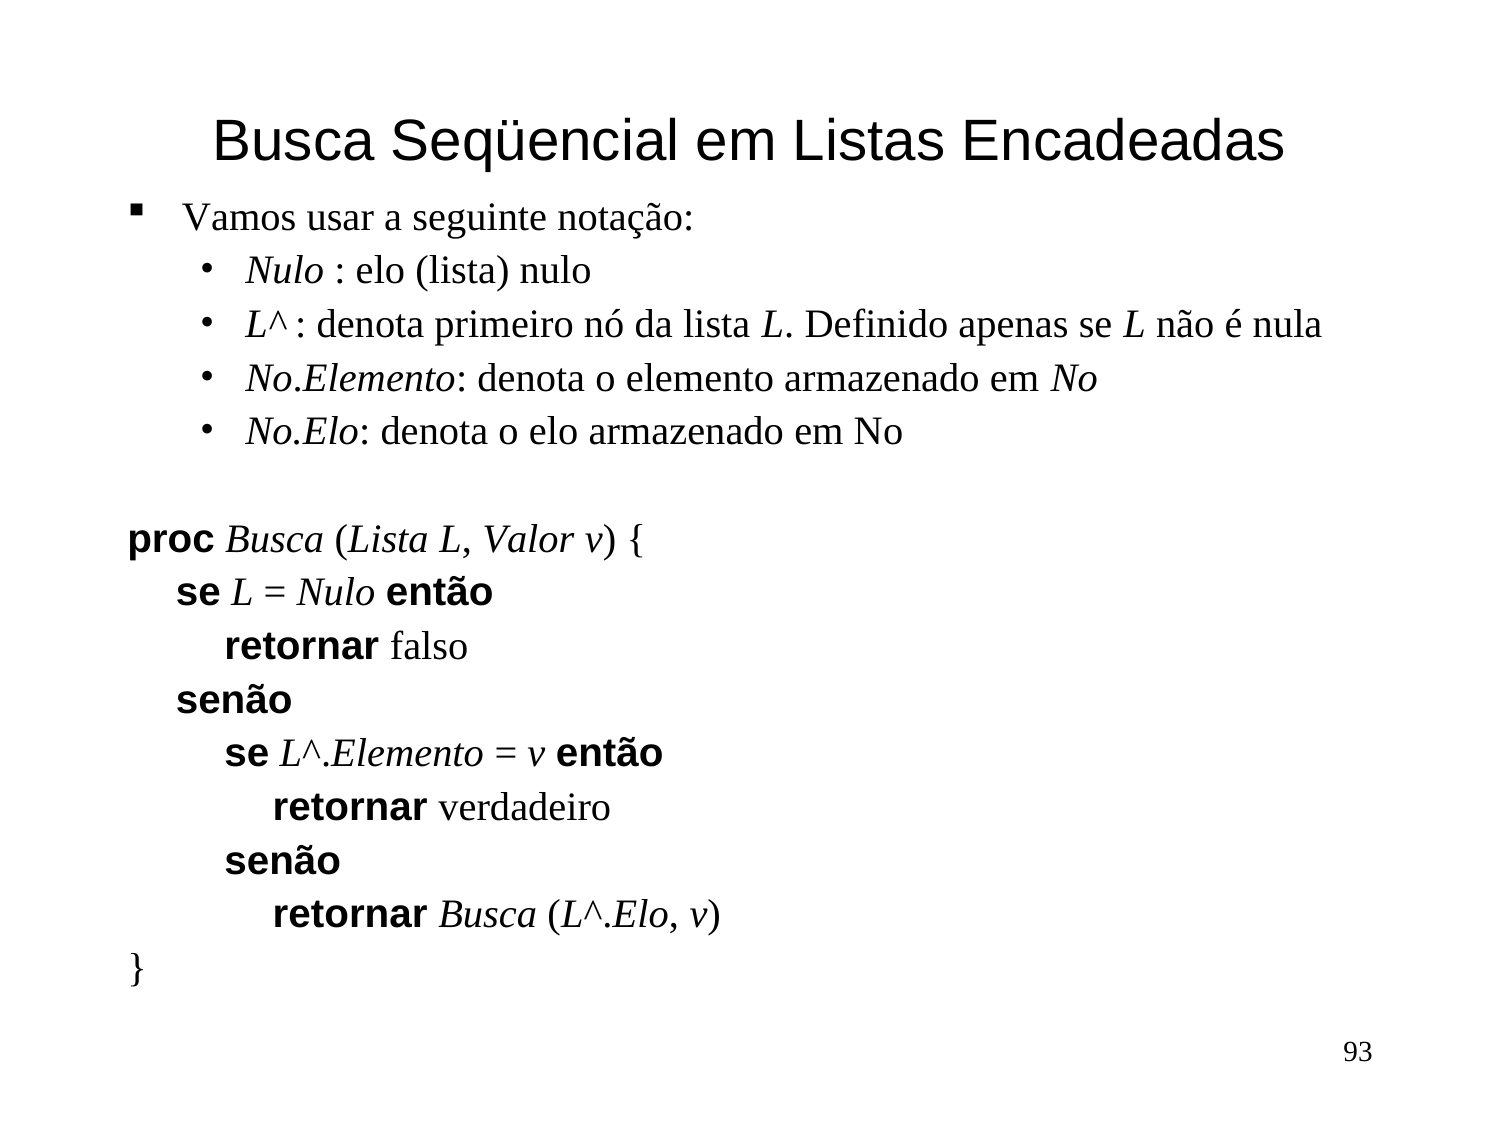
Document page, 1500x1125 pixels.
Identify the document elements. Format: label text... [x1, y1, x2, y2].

list Vamos usar a seguinte notação: Nulo : elo (lista) nulo L^ : denota primeiro nó da lista L. Definido apenas se L não é nula No.Elemento: denota o elemento armazenado em No No.Elo: denota o elo armazenado em No proc Busca (Lista L, Valor v) { se L = Nulo então retornar falso senão se L^.Elemento = v então retornar verdadeiro senão retornar Busca (L^.Elo, v) } [112, 187, 1388, 1000]
title Busca Seqüencial em Listas Encadeadas [112, 99, 1388, 175]
